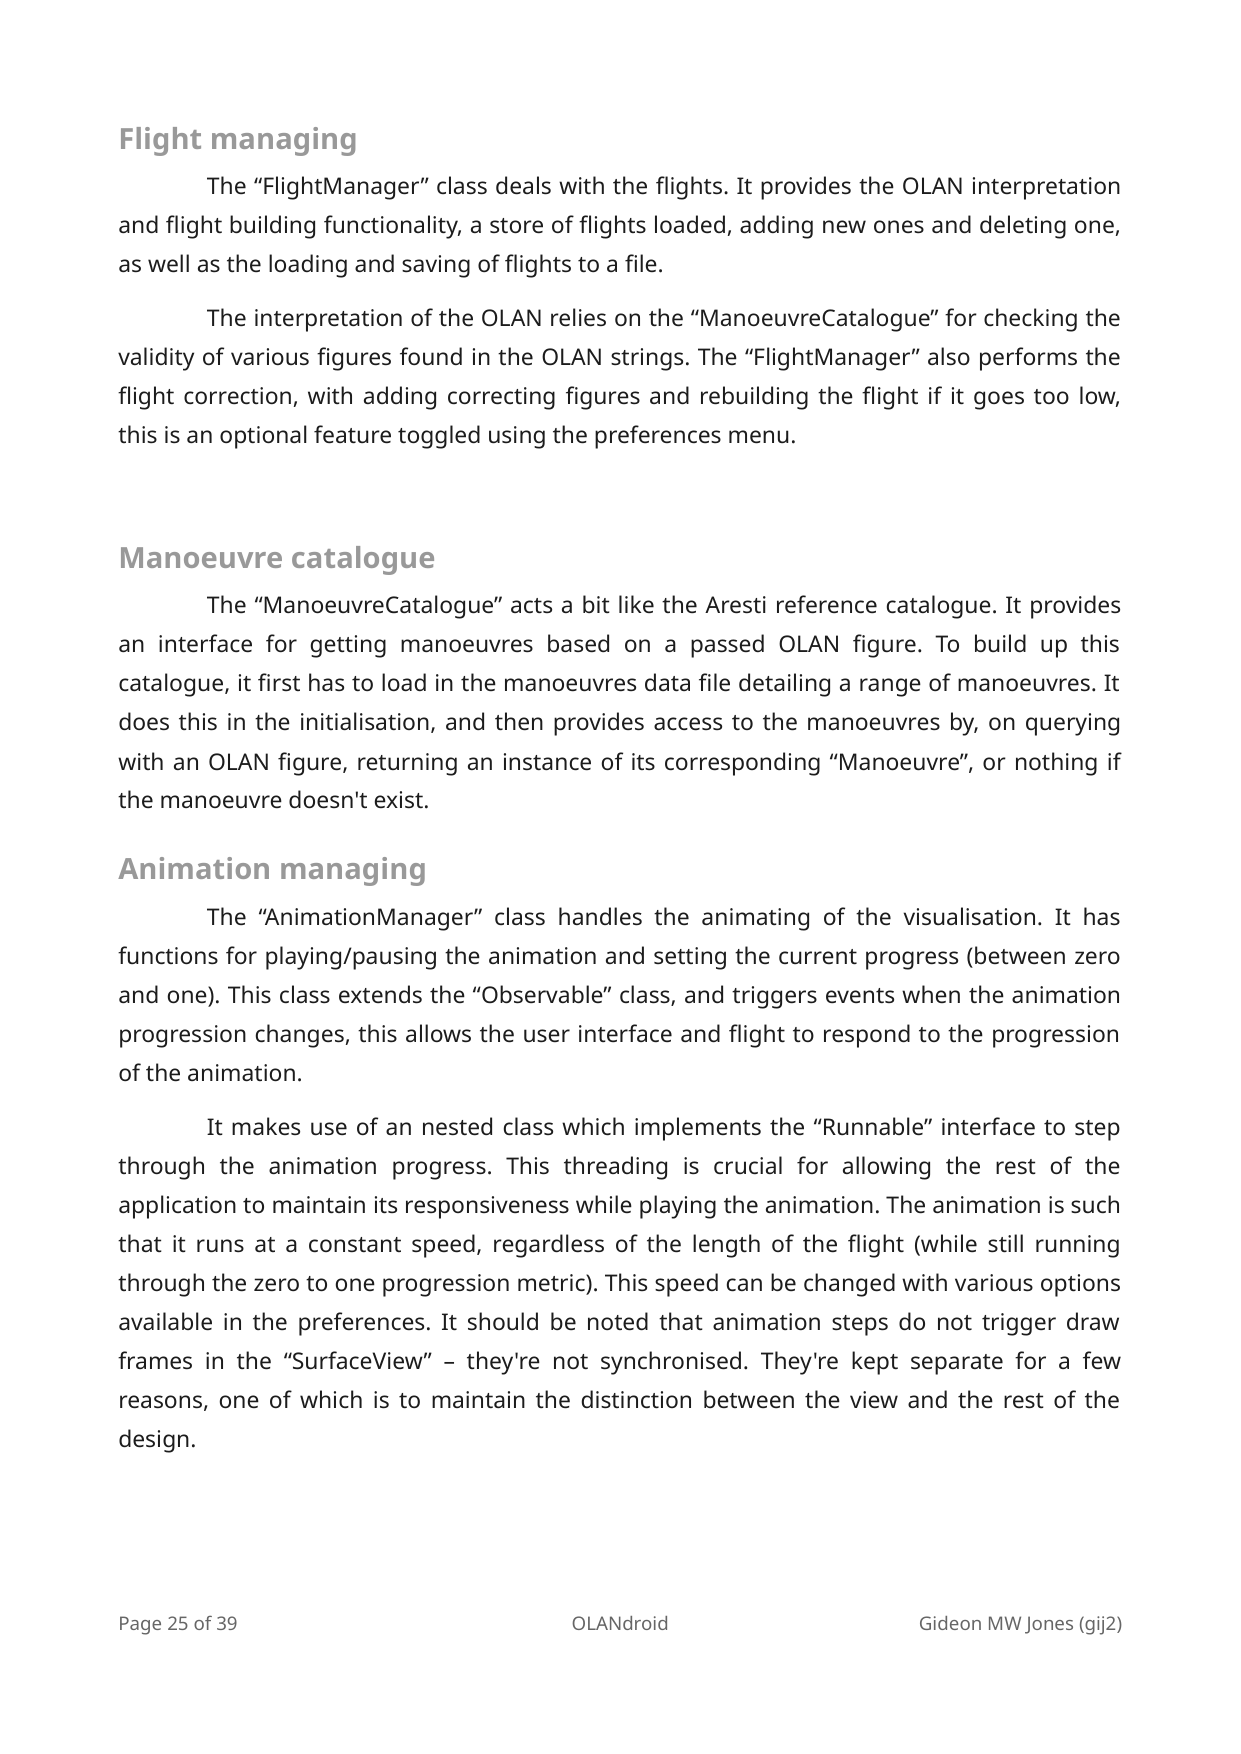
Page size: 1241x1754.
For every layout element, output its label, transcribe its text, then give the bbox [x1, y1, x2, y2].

subtitle Animation managing [118, 848, 1122, 888]
subtitle Manoeuvre catalogue [118, 537, 1122, 577]
subtitle Flight managing [118, 118, 1122, 158]
text The “FlightManager” class deals with the flights. It provides the OLAN interpretation and flight building functionality, a store of flights loaded, adding new ones and deleting one, as well as the loading and saving of flights to a file. [118, 170, 1122, 280]
text The “ManoeuvreCatalogue” acts a bit like the Aresti reference catalogue. It provides an interface for getting manoeuvres based on a passed OLAN figure. To build up this catalogue, it first has to load in the manoeuvres data file detailing a range of manoeuvres. It does this in the initialisation, and then provides access to the manoeuvres by, on querying with an OLAN figure, returning an instance of its corresponding “Manoeuvre”, or nothing if the manoeuvre doesn't exist. [118, 589, 1122, 816]
text The “AnimationManager” class handles the animating of the visualisation. It has functions for playing/pausing the animation and setting the current progress (between zero and one). This class extends the “Observable” class, and triggers events when the animation progression changes, this allows the user interface and flight to respond to the progression of the animation. [118, 901, 1122, 1088]
text The interpretation of the OLAN relies on the “ManoeuvreCatalogue” for checking the validity of various figures found in the OLAN strings. The “FlightManager” also performs the flight correction, with adding correcting figures and rebuilding the flight if it goes too low, this is an optional feature toggled using the preferences menu. [118, 302, 1122, 451]
text It makes use of an nested class which implements the “Runnable” interface to step through the animation progress. This threading is crucial for allowing the rest of the application to maintain its responsiveness while playing the animation. The animation is such that it runs at a constant speed, regardless of the length of the flight (while still running through the zero to one progression metric). This speed can be changed with various options available in the preferences. It should be noted that animation steps do not trigger draw frames in the “SurfaceView” – they're not synchronised. They're kept separate for a few reasons, one of which is to maintain the distinction between the view and the rest of the design. [118, 1111, 1122, 1454]
